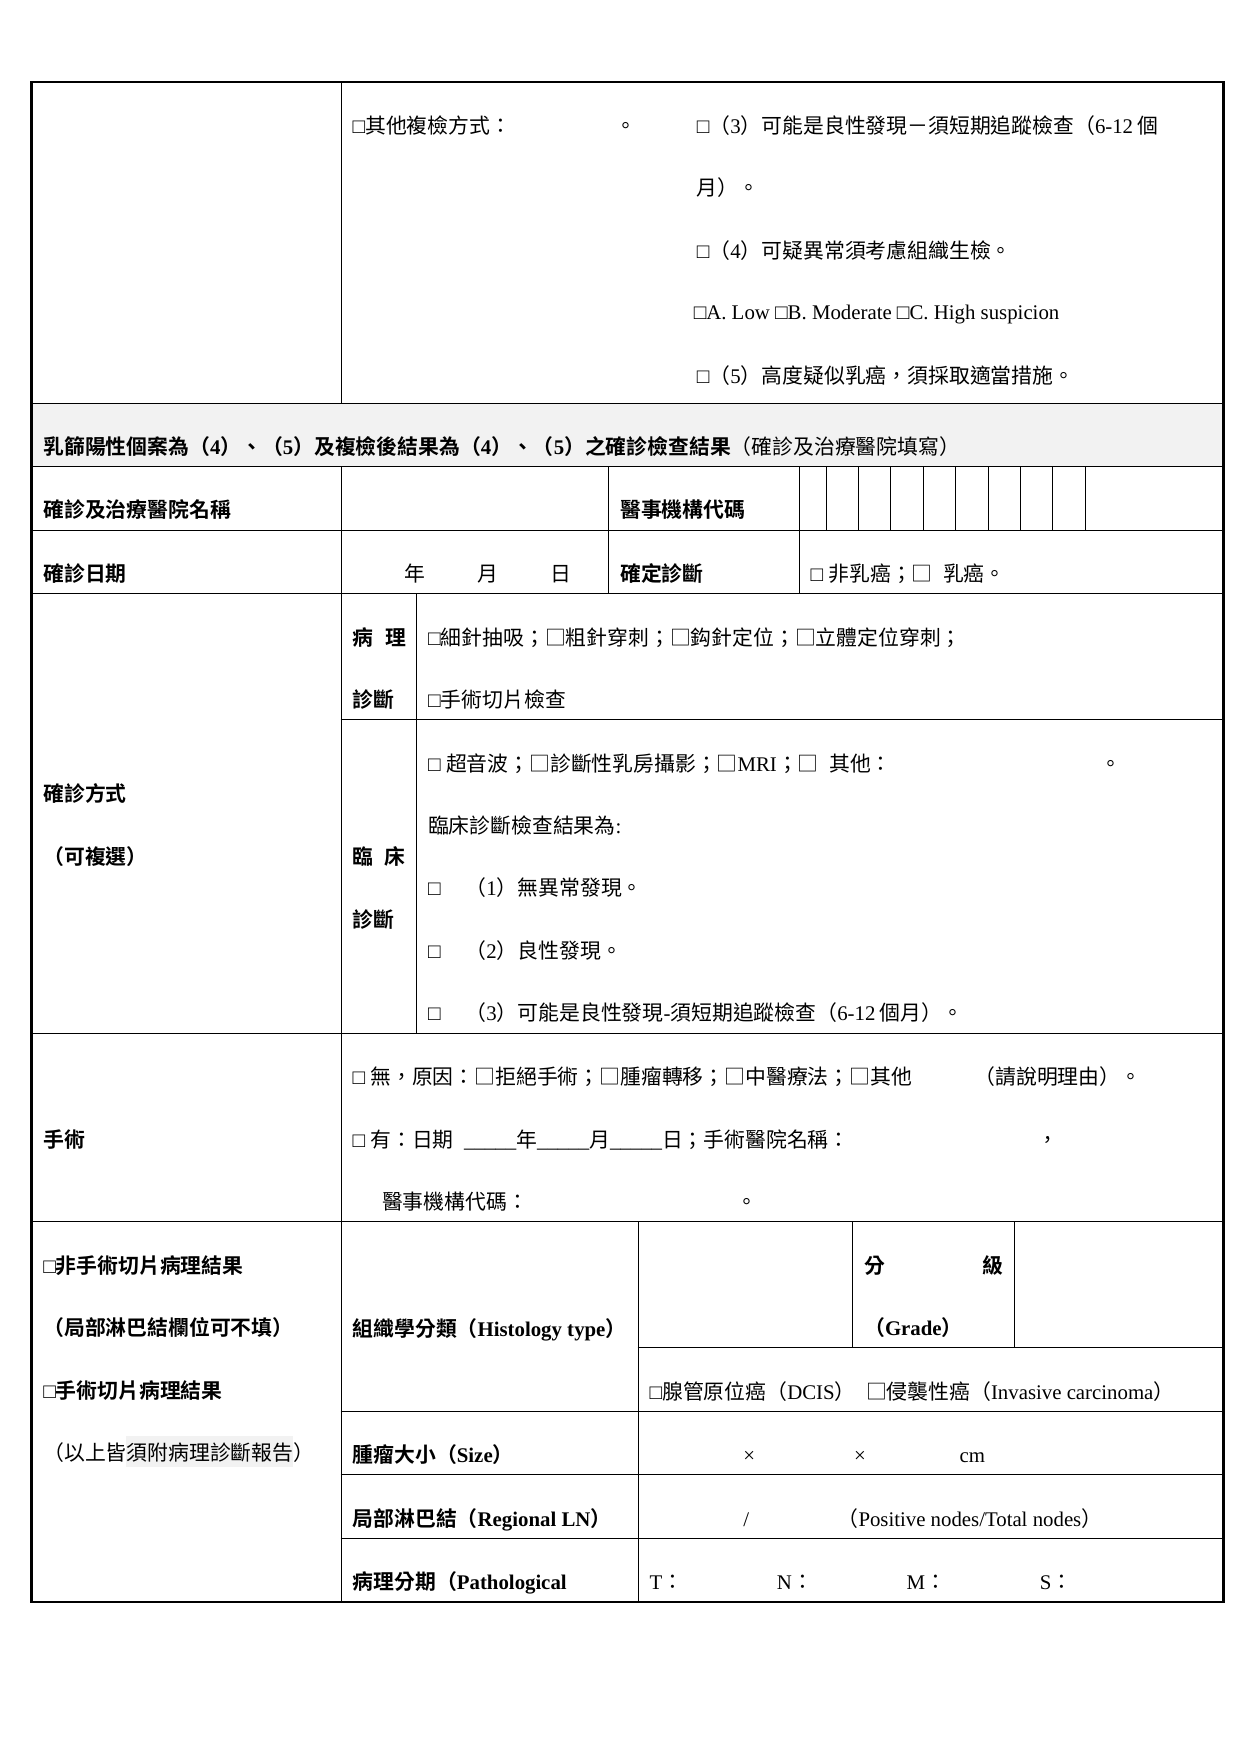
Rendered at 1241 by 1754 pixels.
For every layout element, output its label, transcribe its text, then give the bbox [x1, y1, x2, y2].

table_cell 確定診斷 [609, 531, 799, 593]
table_cell 病理診斷 [342, 594, 416, 719]
table_cell □ 無，原因：□拒絕手術；□腫瘤轉移；□中醫療法；□其他 （請說明理由）。 □ 有：日期 _____年_____月_____日；手術醫院名稱： ， 醫事機構代碼： 。 [342, 1034, 1222, 1221]
table_cell □非手術切片病理結果 （局部淋巴結欄位可不填） □手術切片病理結果 （以上皆須附病理診斷報告） [33, 1222, 341, 1601]
table_cell 組織學分類（Histology type） [342, 1222, 638, 1411]
table_cell [956, 467, 988, 529]
table_cell 病理分期（Pathological [342, 1539, 638, 1601]
table_cell □（3）可能是良性發現－須短期追蹤檢查（6-12個月）。 □（4）可疑異常須考慮組織生檢。 □A. Low □B. Moderate □C. High suspicion □（5）高度疑似乳癌，須採取適當措施。 [661, 83, 1222, 402]
table_cell [924, 467, 955, 529]
table_cell [827, 467, 858, 529]
table_cell / （Positive nodes/Total nodes） [639, 1475, 1222, 1538]
table_cell 分級（Grade） [853, 1222, 1014, 1347]
table_cell [800, 467, 826, 529]
table_cell [1015, 1222, 1222, 1347]
table_cell [1053, 467, 1085, 529]
table_cell 醫事機構代碼 [609, 467, 799, 529]
table_cell 確診及治療醫院名稱 [33, 467, 341, 529]
table_cell 局部淋巴結（Regional LN） [342, 1475, 638, 1538]
table_cell 臨床診斷 [342, 720, 416, 1033]
table_cell □ 非乳癌；□ 乳癌。 [800, 531, 1222, 593]
table_cell 腫瘤大小（Size） [342, 1412, 638, 1474]
table_cell [891, 467, 923, 529]
table_cell [1086, 467, 1222, 529]
table_cell 確診日期 [33, 531, 341, 593]
table_cell □細針抽吸；□粗針穿刺；□鈎針定位；□立體定位穿刺； □手術切片檢查 [417, 594, 1222, 719]
table_cell □腺管原位癌（DCIS） □侵襲性癌（Invasive carcinoma） [639, 1348, 1222, 1411]
table_cell □ 超音波；□診斷性乳房攝影；□MRI；□ 其他： 。 臨床診斷檢查結果為: （1）無異常發現。 （2）良性發現。 （3）可能是良性發現-須短期追蹤檢查（6-12個月）。 [417, 720, 1222, 1033]
table_cell T： N： M： S： [639, 1539, 1222, 1601]
table_cell × × cm [639, 1412, 1222, 1474]
table_cell 確診方式 （可複選） [33, 594, 341, 1033]
table_cell [859, 467, 890, 529]
table_cell □其他複檢方式： 。 [342, 83, 661, 402]
table_cell [1021, 467, 1052, 529]
table_cell 年 月 日 [342, 531, 608, 593]
table_cell 乳篩陽性個案為（4）、（5）及複檢後結果為（4）、（5）之確診檢查結果（確診及治療醫院填寫） [33, 404, 1222, 466]
table_cell [33, 83, 341, 402]
table_cell [639, 1222, 852, 1347]
table_cell [989, 467, 1020, 529]
table_cell [342, 467, 608, 529]
table_cell 手術 [33, 1034, 341, 1221]
